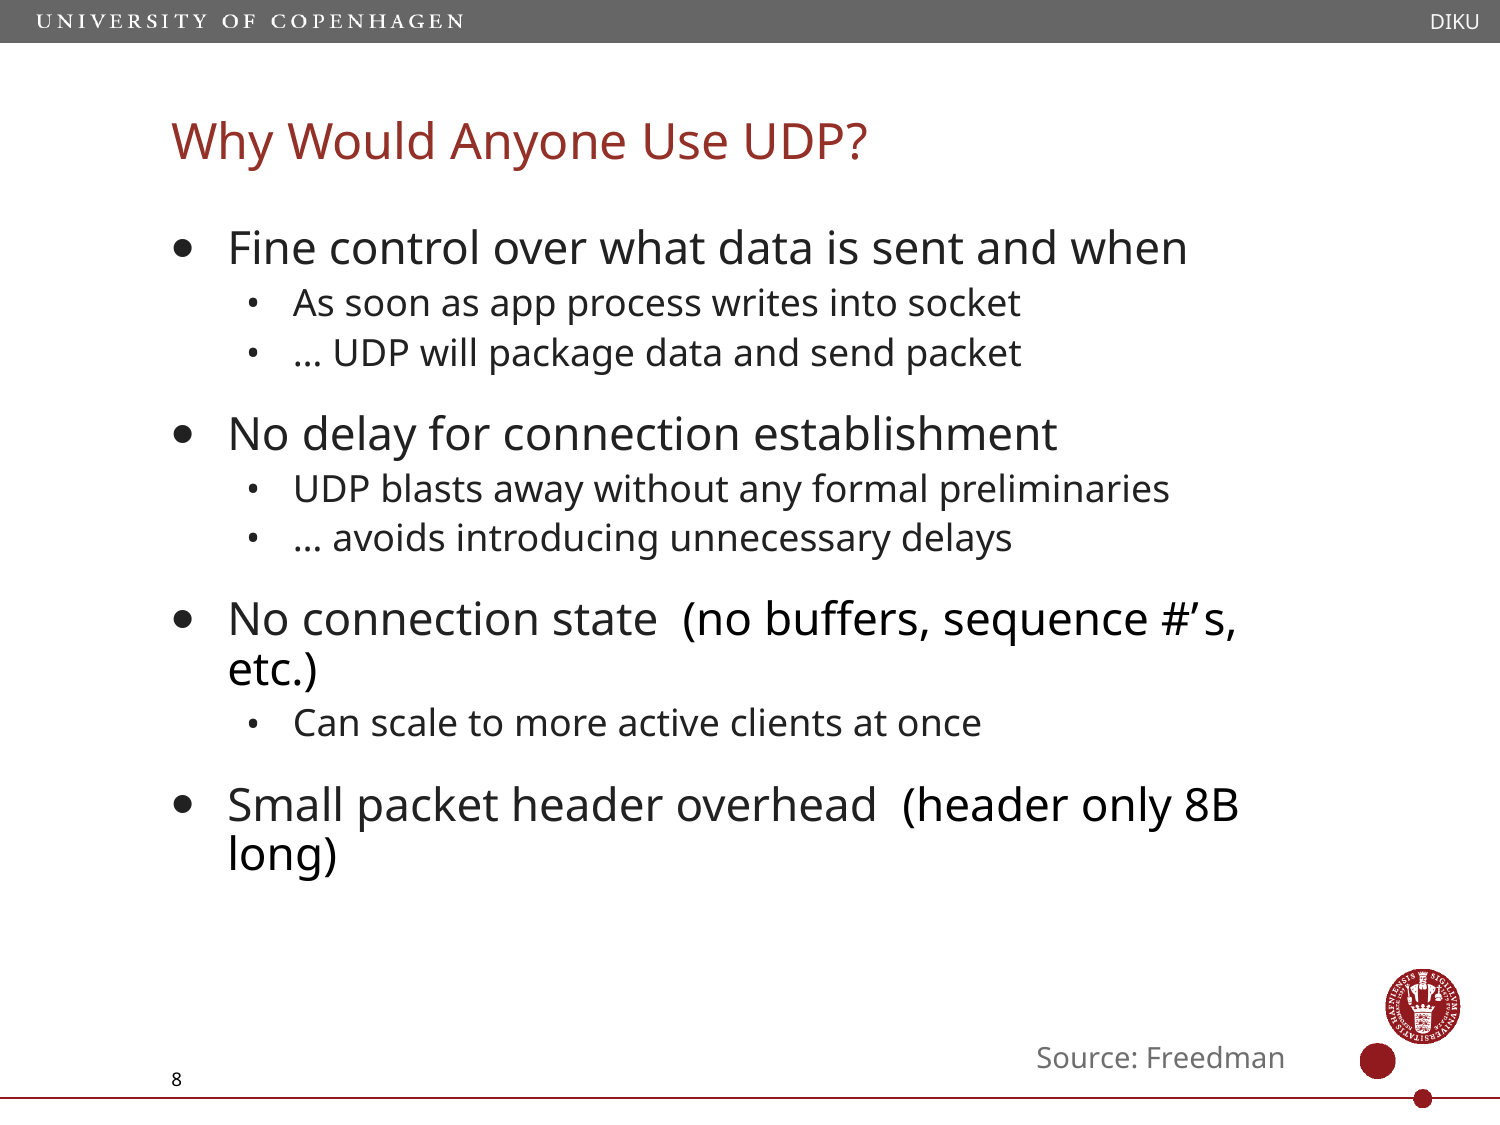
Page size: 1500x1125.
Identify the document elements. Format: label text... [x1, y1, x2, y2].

text_box [171, 1067, 522, 1092]
title Why Would Anyone Use UDP? [171, 75, 1329, 171]
list Fine control over what data is sent and when As soon as app process writes into socket … UDP will package data and send packet No delay for connection establishment UDP blasts away without any formal preliminaries … avoids introducing unnecessary delays No connection state (no buffers, sequence #’s, etc.) Can scale to more active clients at once Small packet header overhead (header only 8B long) [171, 225, 1329, 900]
text_box DIKU [469, 0, 1495, 43]
text_box Source: Freedman [1021, 1031, 1341, 1083]
picture [0, 910, 1500, 1122]
